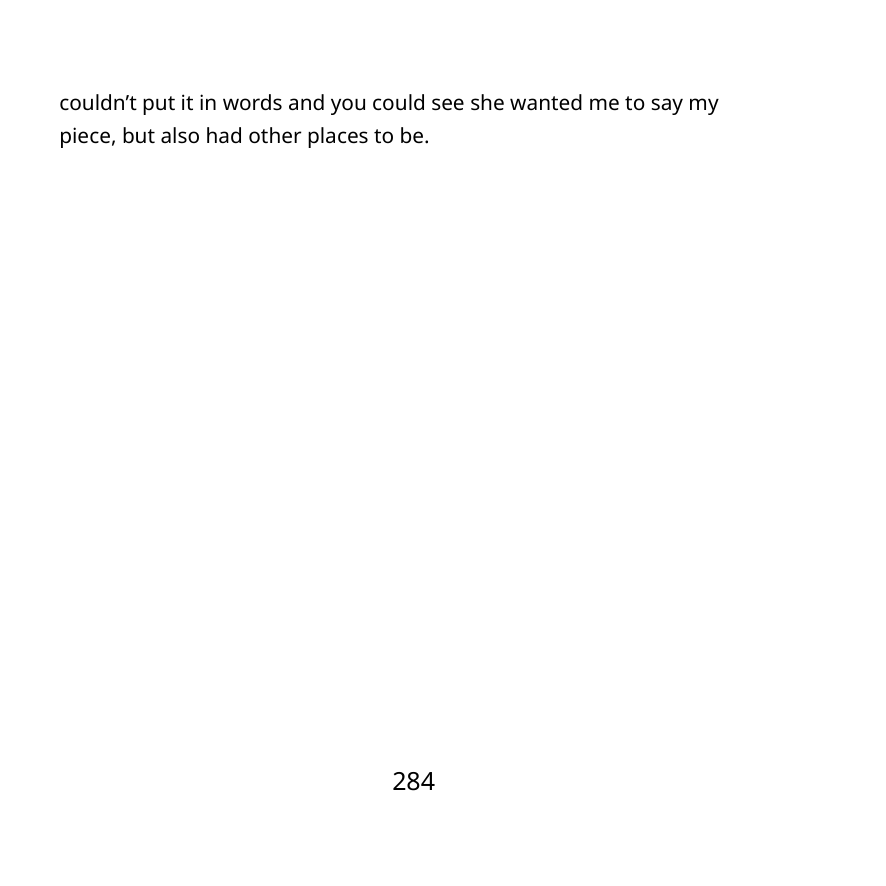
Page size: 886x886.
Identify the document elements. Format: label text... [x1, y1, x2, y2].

text couldn’t put it in words and you could see she wanted me to say my piece, but also had other places to be. [59, 88, 768, 149]
